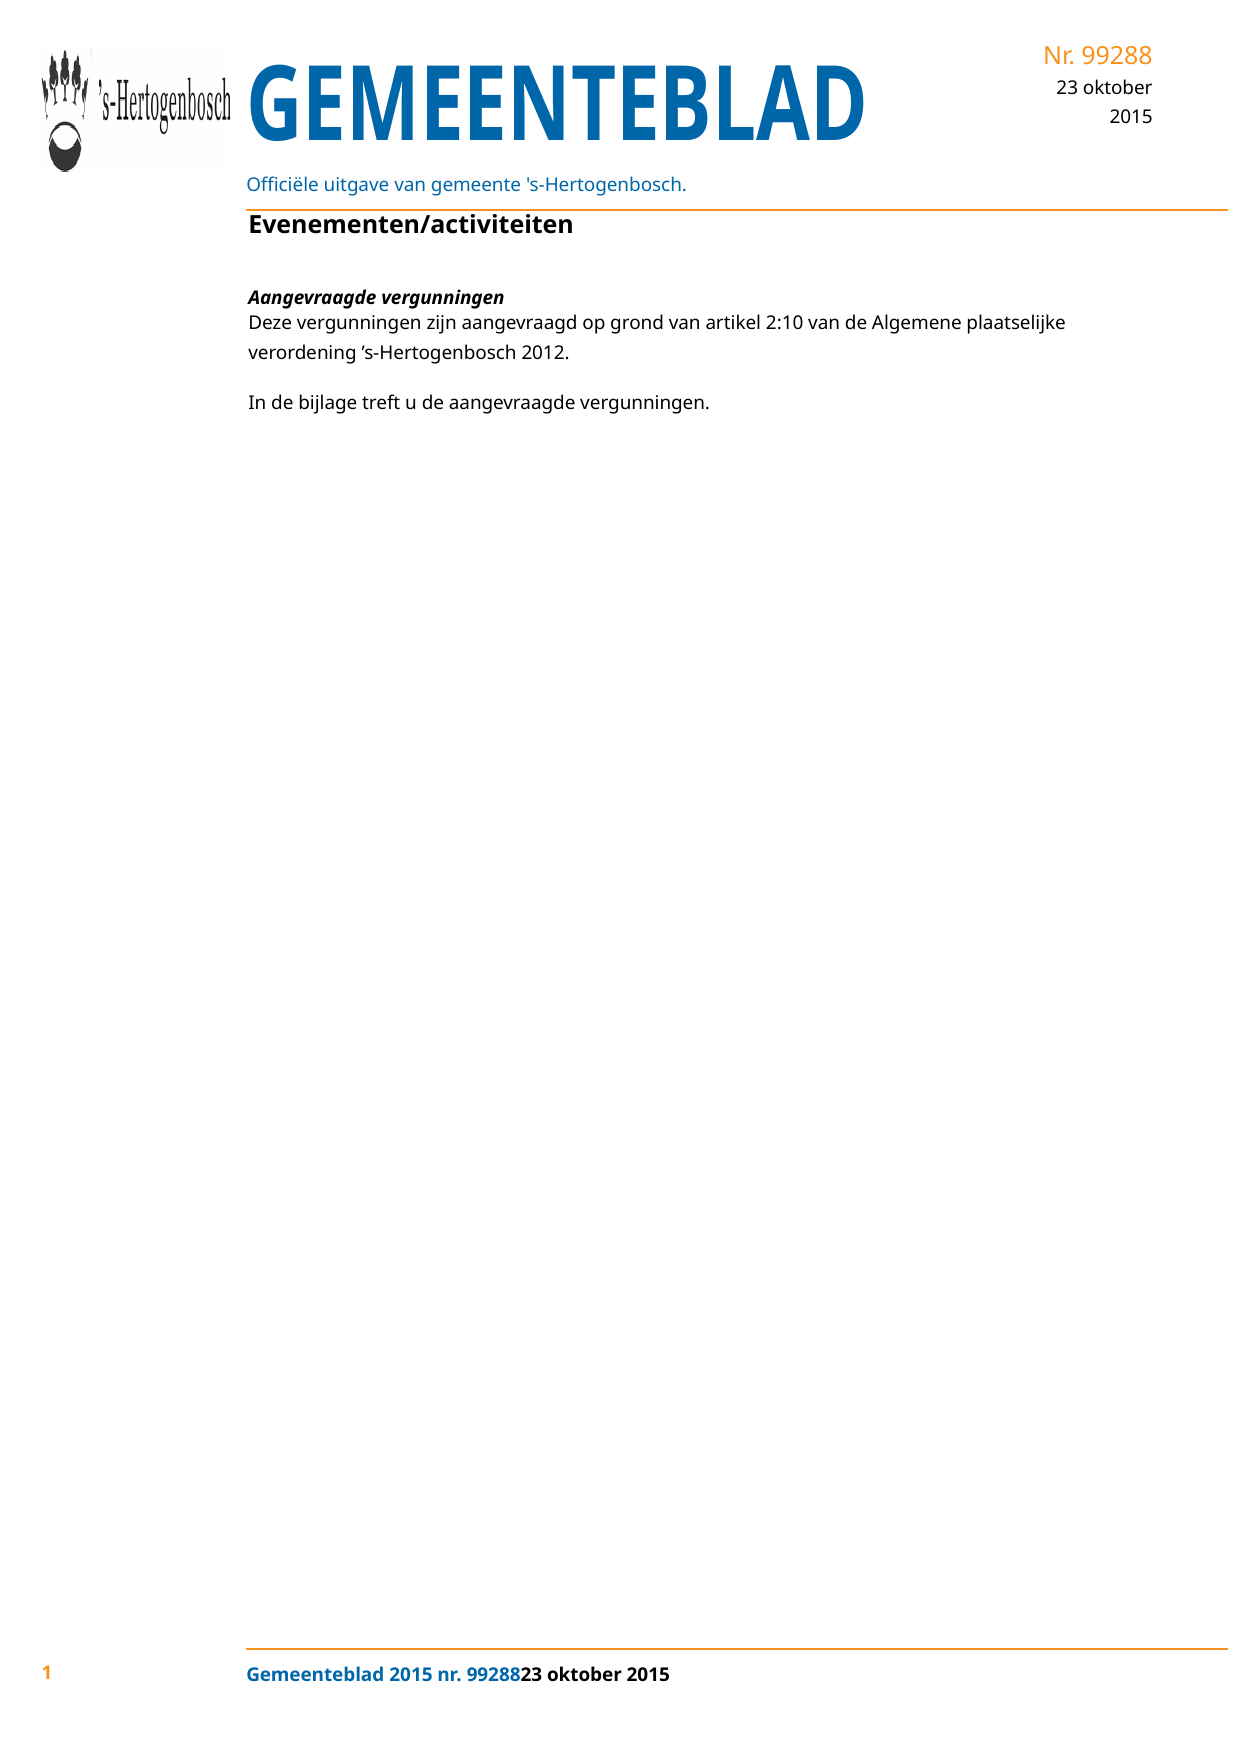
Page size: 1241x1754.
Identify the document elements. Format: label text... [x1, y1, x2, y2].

text Evenementen/activiteiten [248, 211, 1152, 241]
picture [41, 47, 231, 172]
text Deze vergunningen zijn aangevraagd op grond van artikel 2:10 van de Algemene plaatselijke verordening ’s-Hertogenbosch 2012. [248, 309, 1152, 365]
text Aangevraagde vergunningen [248, 284, 1152, 309]
text In de bijlage treft u de aangevraagde vergunningen. [248, 389, 1152, 415]
